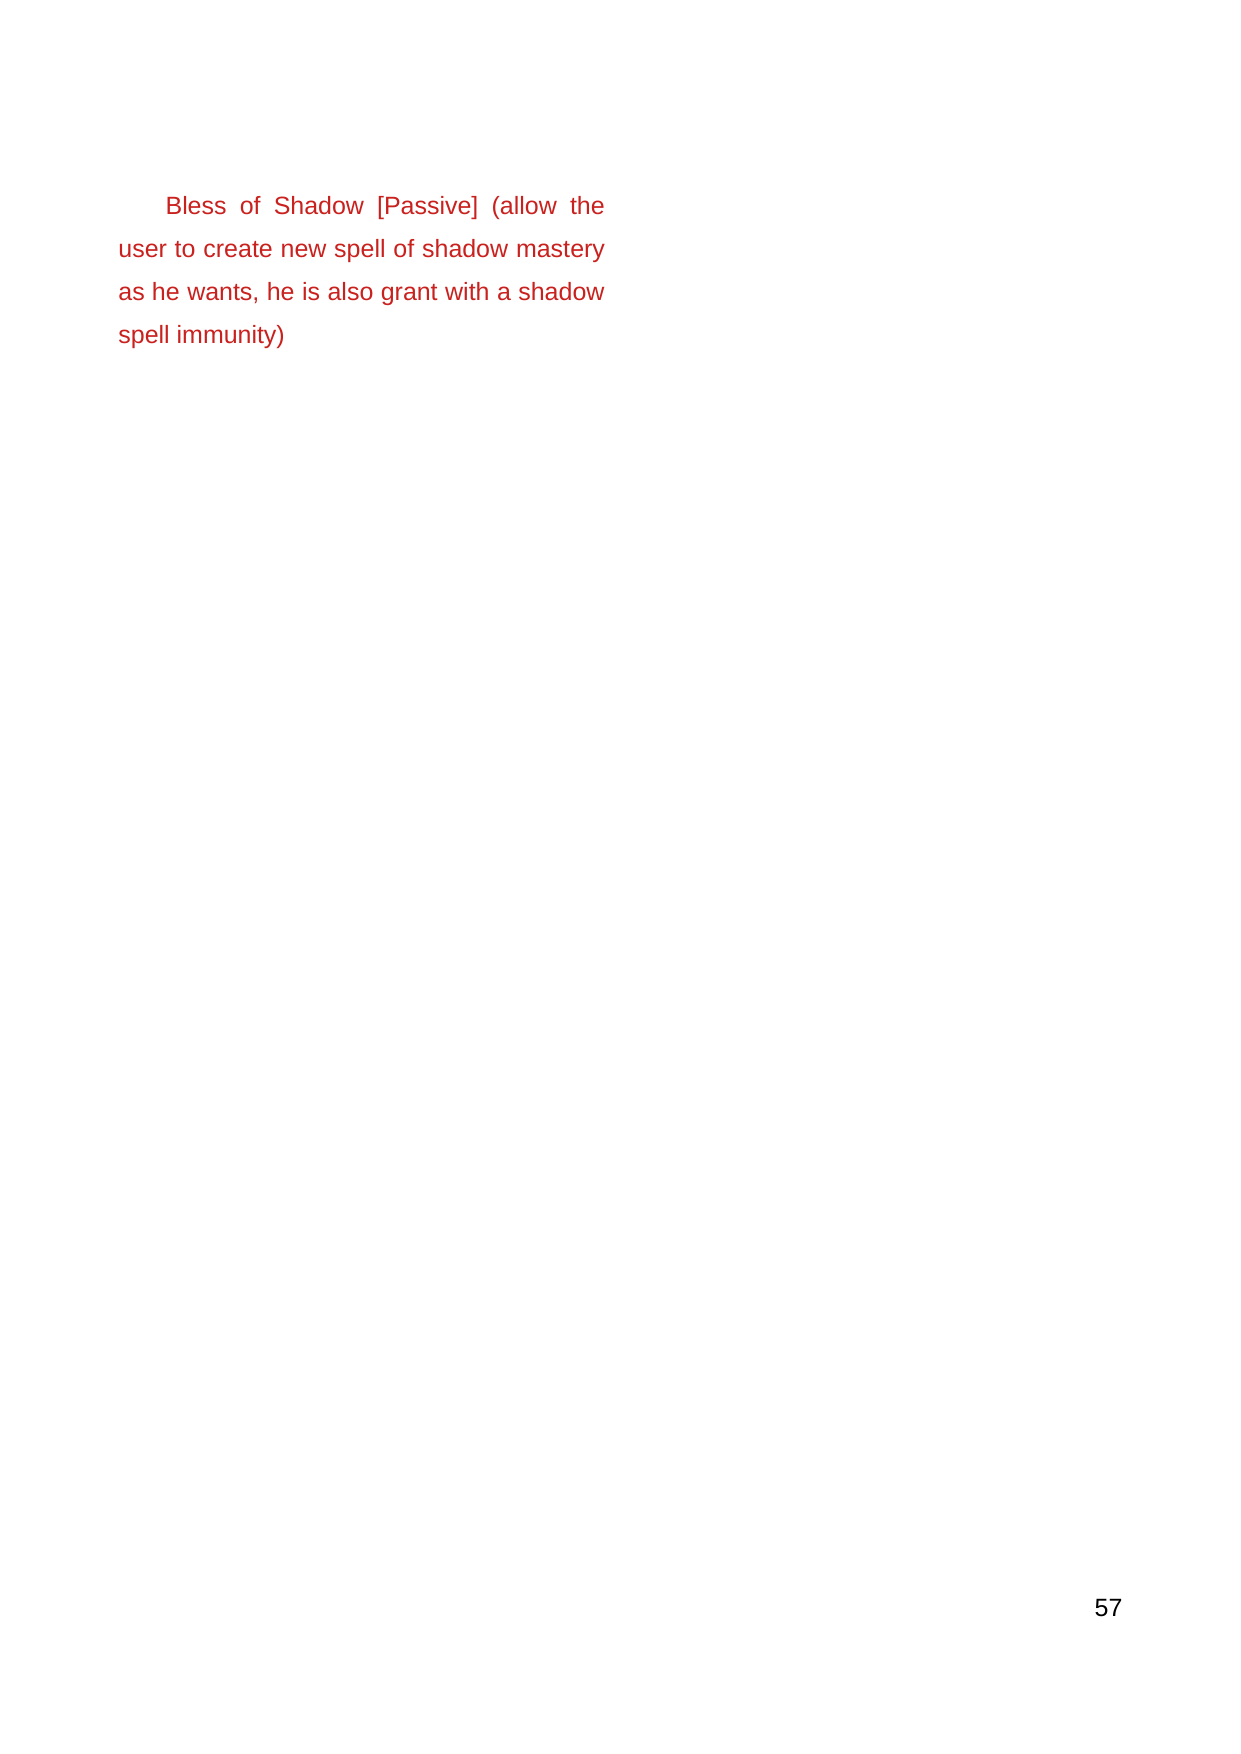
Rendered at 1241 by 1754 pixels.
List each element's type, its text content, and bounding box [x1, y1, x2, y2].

text Bless of Shadow [Passive] (allow the user to create new spell of shadow mastery as he wants, he is also grant with a shadow spell immunity) [118, 191, 605, 349]
